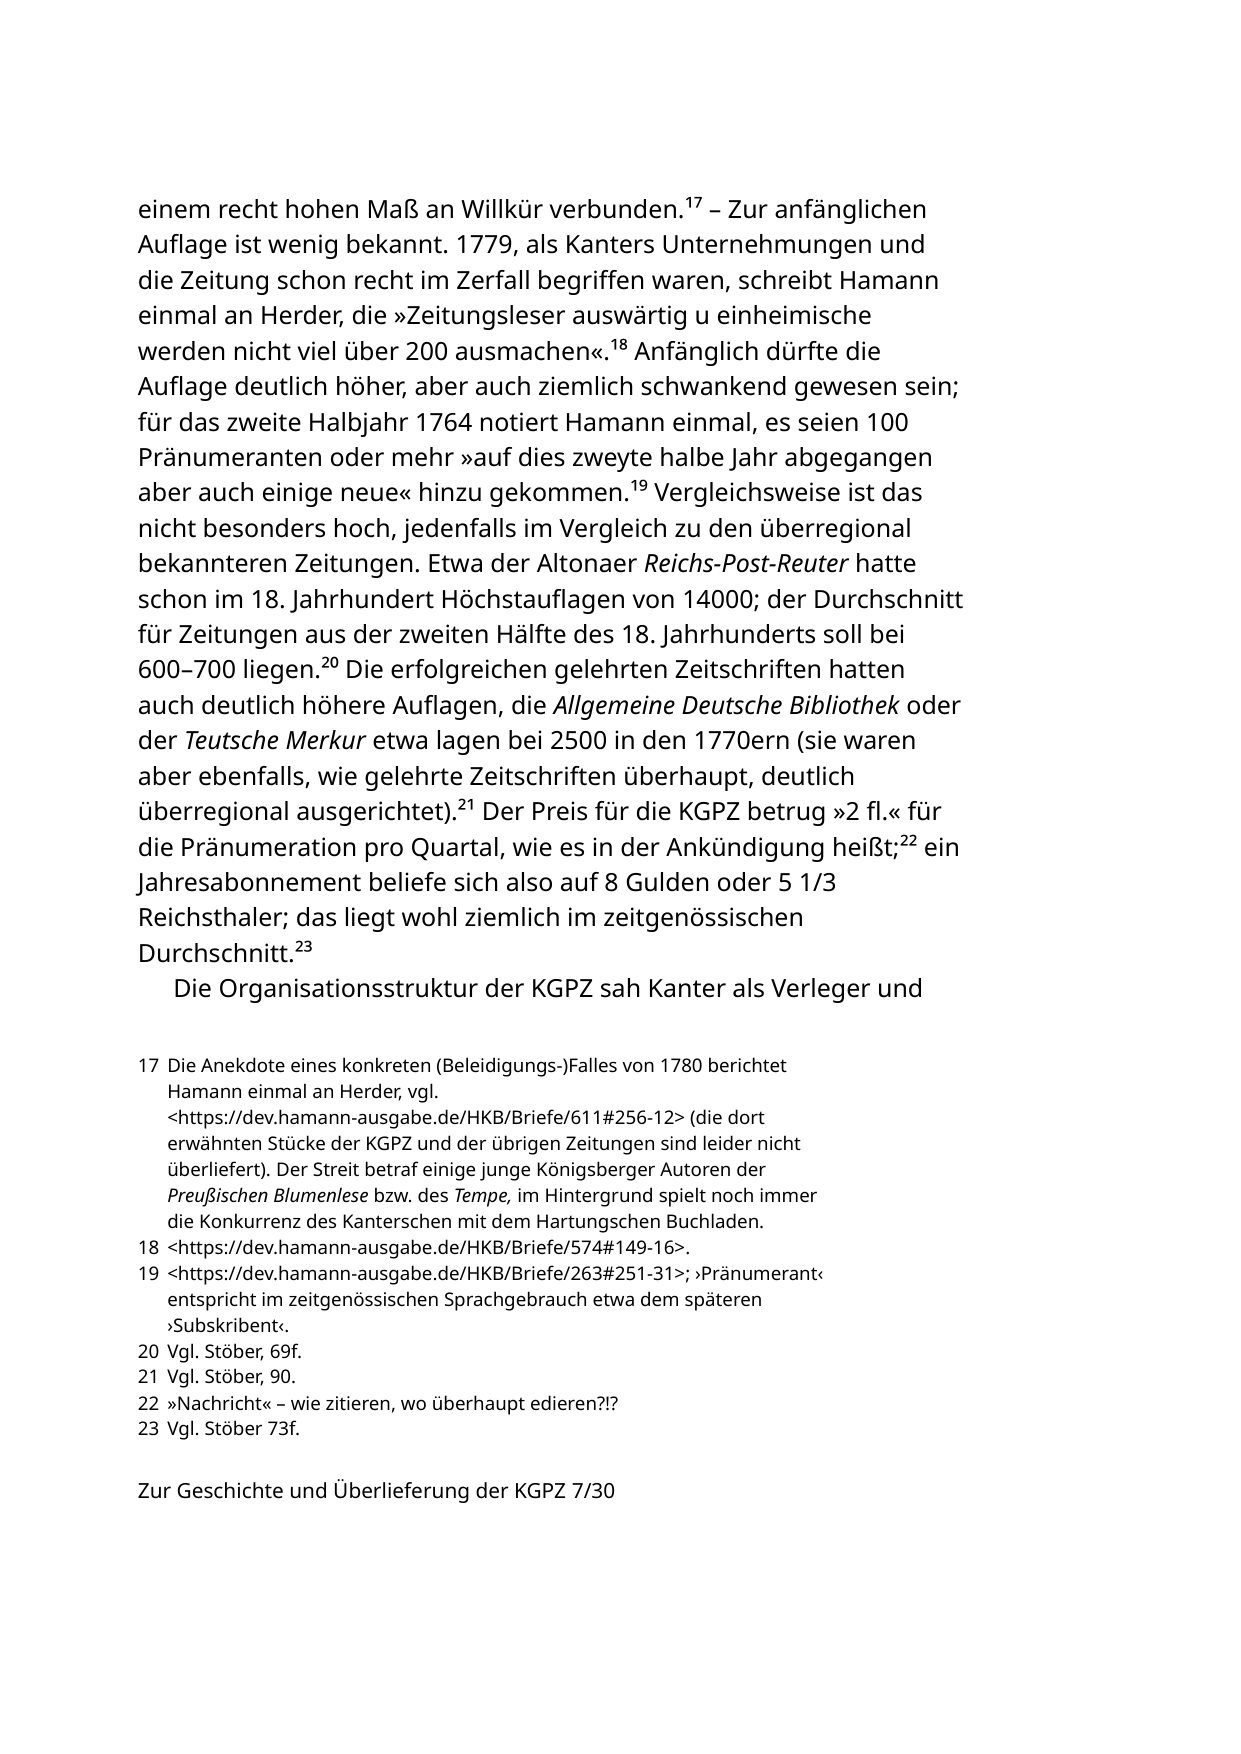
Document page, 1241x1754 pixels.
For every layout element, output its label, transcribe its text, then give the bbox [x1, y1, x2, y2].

text <https://dev.hamann-ausgabe.de/HKB/Briefe/574#149-16>. [138, 1233, 846, 1259]
text Die Organisationsstruktur der KGPZ sah Kanter als Verleger und [138, 969, 964, 1005]
text Vgl. Stöber, 90. [138, 1363, 846, 1389]
text Die Anekdote eines konkreten (Beleidigungs-)Falles von 1780 berichtet Hamann einmal an Herder, vgl. <https://dev.hamann-ausgabe.de/HKB/Briefe/611#256-12> (die dort erwähnten Stücke der KGPZ und der übrigen Zeitungen sind leider nicht überliefert). Der Streit betraf einige junge Königsberger Autoren der Preußischen Blumenlese bzw. des Tempe, im Hintergrund spielt noch immer die Konkurrenz des Kanterschen mit dem Hartungschen Buchladen. [138, 1052, 846, 1233]
text <https://dev.hamann-ausgabe.de/HKB/Briefe/263#251-31>; ›Pränumerant‹ entspricht im zeitgenössischen Sprachgebrauch etwa dem späteren ›Subskribent‹. [138, 1259, 846, 1337]
text einem recht hohen Maß an Willkür verbunden. – Zur anfänglichen Auflage ist wenig bekannt. 1779, als Kanters Unternehmungen und die Zeitung schon recht im Zerfall begriffen waren, schreibt Hamann einmal an Herder, die »Zeitungsleser auswärtig u einheimische werden nicht viel über 200 ausmachen«. Anfänglich dürfte die Auflage deutlich höher, aber auch ziemlich schwankend gewesen sein; für das zweite Halbjahr 1764 notiert Hamann einmal, es seien 100 Pränumeranten oder mehr »auf dies zweyte halbe Jahr abgegangen aber auch einige neue« hinzu gekommen. Vergleichsweise ist das nicht besonders hoch, jedenfalls im Vergleich zu den überregional bekannteren Zeitungen. Etwa der Altonaer Reichs-Post-Reuter hatte schon im 18. Jahrhundert Höchstauflagen von 14000; der Durchschnitt für Zeitungen aus der zweiten Hälfte des 18. Jahrhunderts soll bei 600–700 liegen. Die erfolgreichen gelehrten Zeitschriften hatten auch deutlich höhere Auflagen, die Allgemeine Deutsche Bibliothek oder der Teutsche Merkur etwa lagen bei 2500 in den 1770ern (sie waren aber ebenfalls, wie gelehrte Zeitschriften überhaupt, deutlich überregional ausgerichtet). Der Preis für die KGPZ betrug »2 fl.« für die Pränumeration pro Quartal, wie es in der Ankündigung heißt; ein Jahresabonnement beliefe sich also auf 8 Gulden oder 5 1/3 Reichsthaler; das liegt wohl ziemlich im zeitgenössischen Durchschnitt. [138, 190, 964, 969]
text Vgl. Stöber 73f. [138, 1415, 846, 1441]
text Vgl. Stöber, 69f. [138, 1337, 846, 1363]
text »Nachricht« – wie zitieren, wo überhaupt edieren?!? [138, 1389, 846, 1415]
